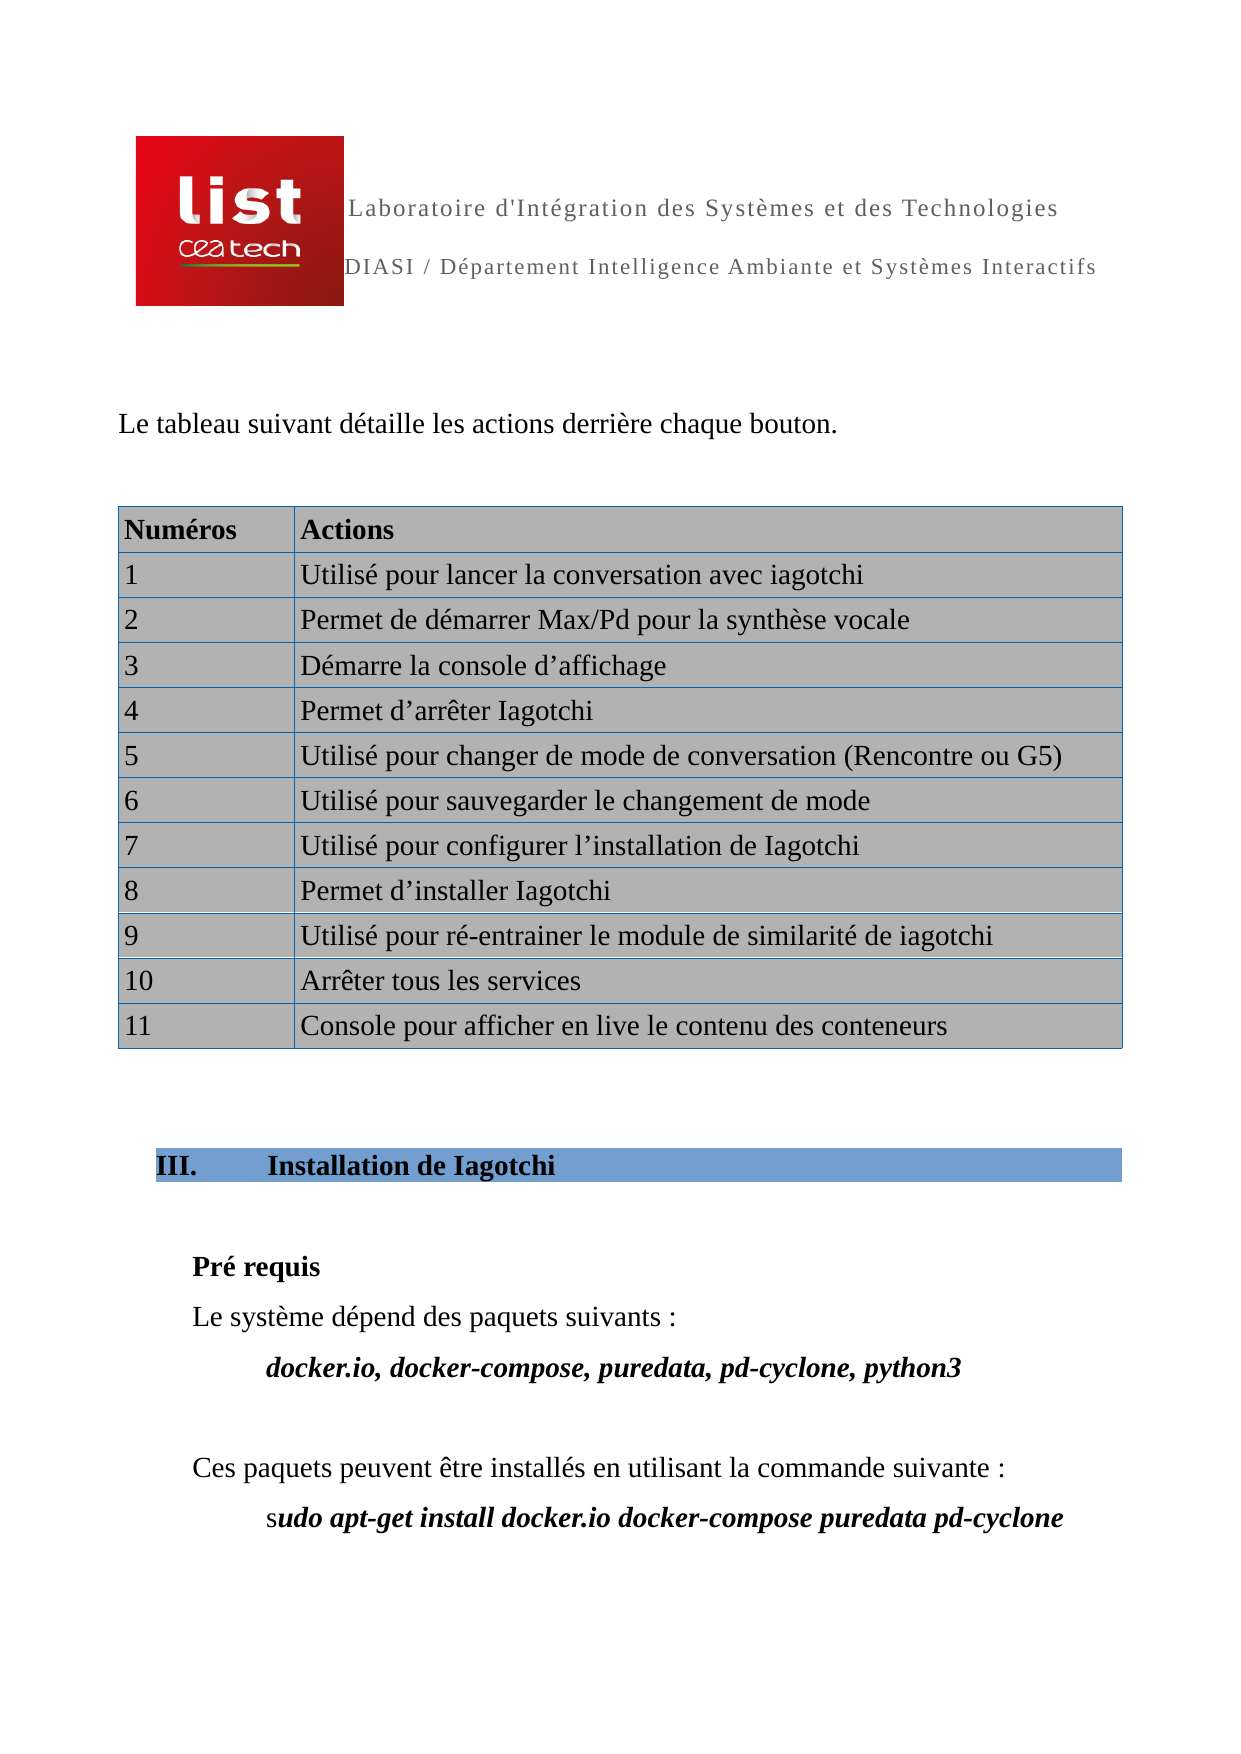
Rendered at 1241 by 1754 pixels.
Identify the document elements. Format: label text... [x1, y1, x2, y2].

table_cell 10 [119, 959, 294, 1003]
table_cell Utilisé pour changer de mode de conversation (Rencontre ou G5) [295, 733, 1122, 777]
picture [135, 136, 344, 306]
table_cell Console pour afficher en live le contenu des conteneurs [295, 1004, 1122, 1048]
table_cell 9 [119, 914, 294, 957]
text Ces paquets peuvent être installés en utilisant la commande suivante : [118, 1450, 1122, 1484]
table_cell Utilisé pour ré-entrainer le module de similarité de iagotchi [295, 914, 1122, 957]
table_cell Démarre la console d’affichage [295, 643, 1122, 687]
table_cell 7 [119, 823, 294, 867]
text Pré requis [118, 1249, 1122, 1283]
table_cell 5 [119, 733, 294, 777]
table_cell 3 [119, 643, 294, 687]
table_cell 4 [119, 688, 294, 732]
table_header Numéros [119, 507, 294, 552]
table_cell Permet d’arrêter Iagotchi [295, 688, 1122, 732]
table_cell 6 [119, 778, 294, 822]
text Le système dépend des paquets suivants : [118, 1299, 1122, 1333]
table_cell 1 [119, 553, 294, 597]
text sudo apt-get install docker.io docker-compose puredata pd-cyclone [118, 1501, 1122, 1534]
table_cell 2 [119, 598, 294, 642]
table_cell Permet d’installer Iagotchi [295, 868, 1122, 912]
table_cell Utilisé pour configurer l’installation de Iagotchi [295, 823, 1122, 867]
list Installation de Iagotchi [156, 1148, 1122, 1182]
table_cell 11 [119, 1004, 294, 1048]
table_cell Utilisé pour lancer la conversation avec iagotchi [295, 553, 1122, 597]
table_cell 8 [119, 868, 294, 912]
text docker.io, docker-compose, puredata, pd-cyclone, python3 [118, 1350, 1122, 1383]
text Le tableau suivant détaille les actions derrière chaque bouton. [118, 406, 1122, 439]
table_cell Arrêter tous les services [295, 959, 1122, 1003]
table_cell Permet de démarrer Max/Pd pour la synthèse vocale [295, 598, 1122, 642]
table_header Actions [295, 507, 1122, 552]
table_cell Utilisé pour sauvegarder le changement de mode [295, 778, 1122, 822]
